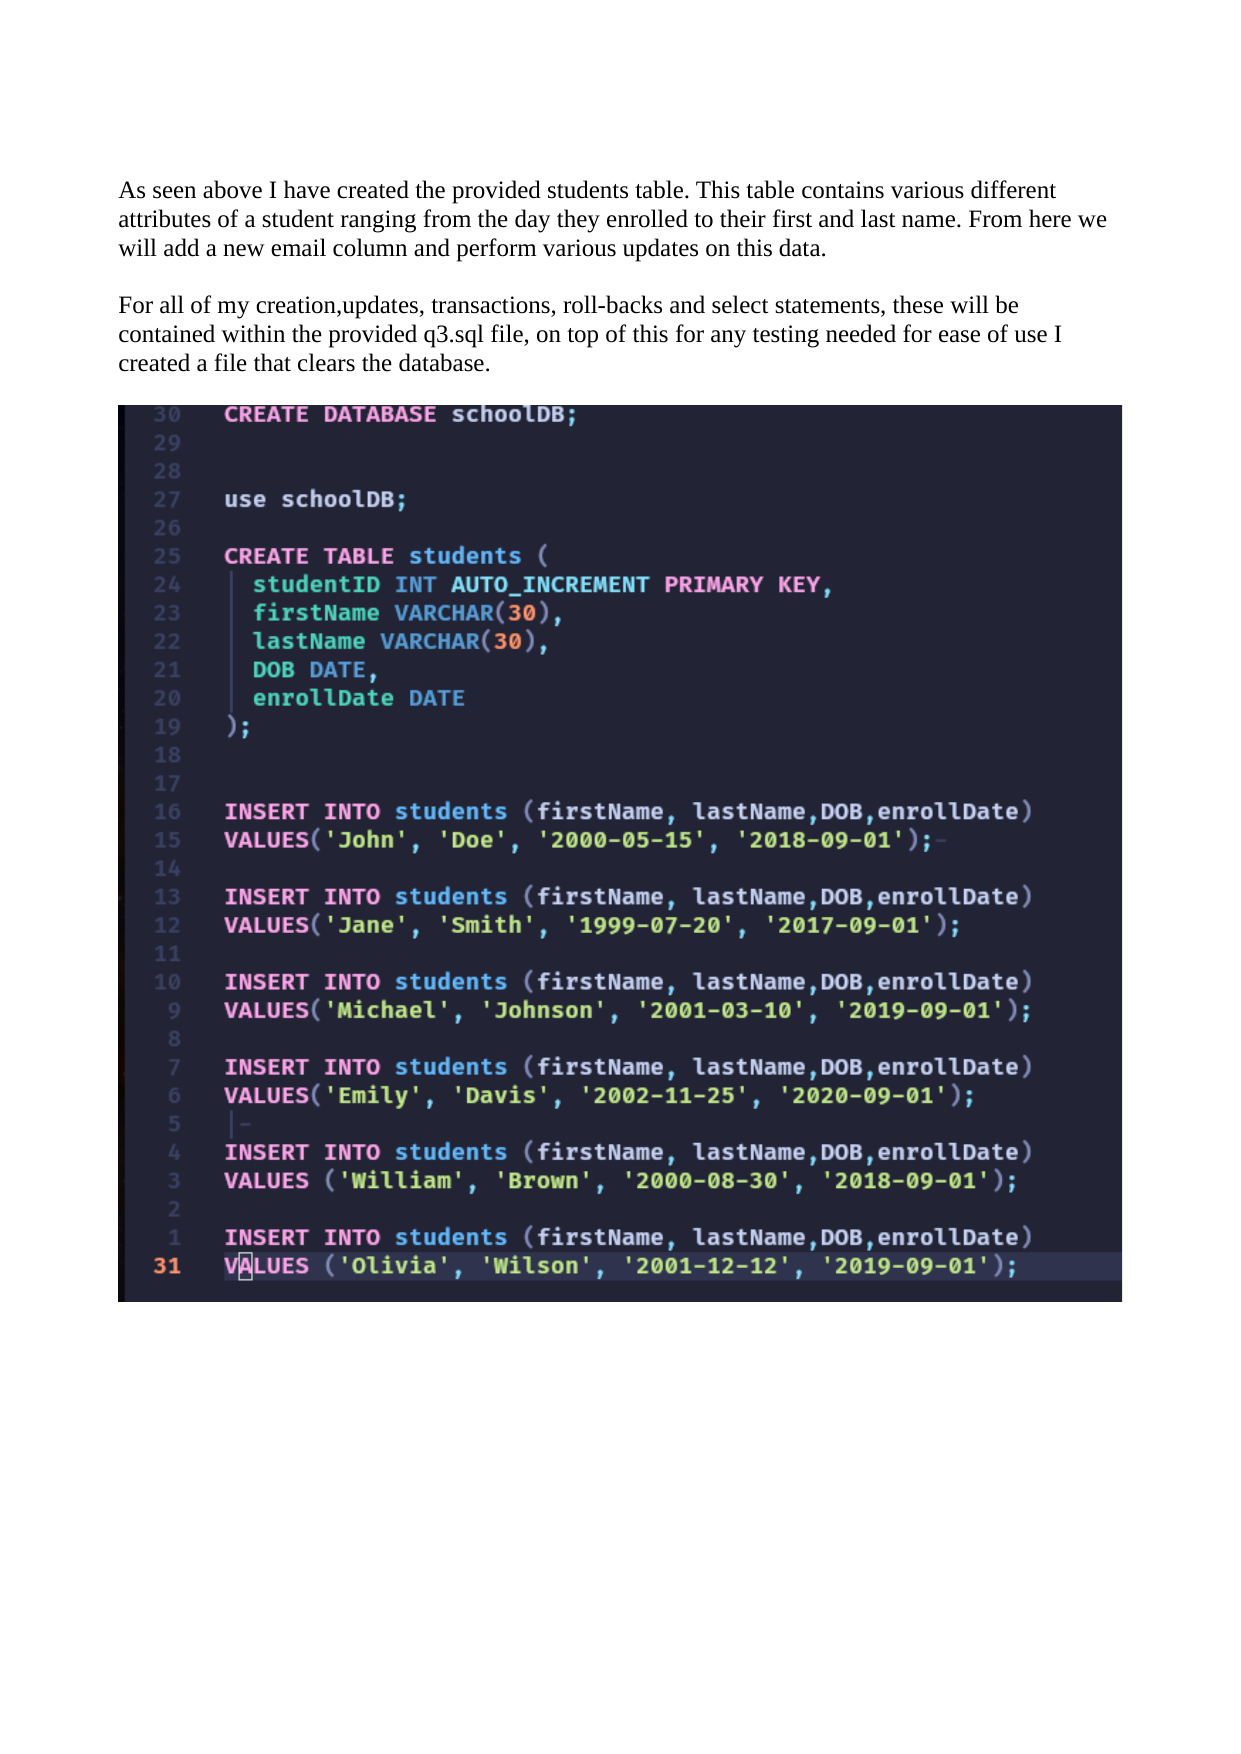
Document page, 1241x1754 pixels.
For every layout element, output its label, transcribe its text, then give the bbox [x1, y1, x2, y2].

text As seen above I have created the provided students table. This table contains various different attributes of a student ranging from the day they enrolled to their first and last name. From here we will add a new email column and perform various updates on this data. [118, 176, 1122, 262]
picture [118, 405, 1123, 1302]
text For all of my creation,updates, transactions, roll-backs and select statements, these will be contained within the provided q3.sql file, on top of this for any testing needed for ease of use I created a file that clears the database. [118, 291, 1122, 377]
